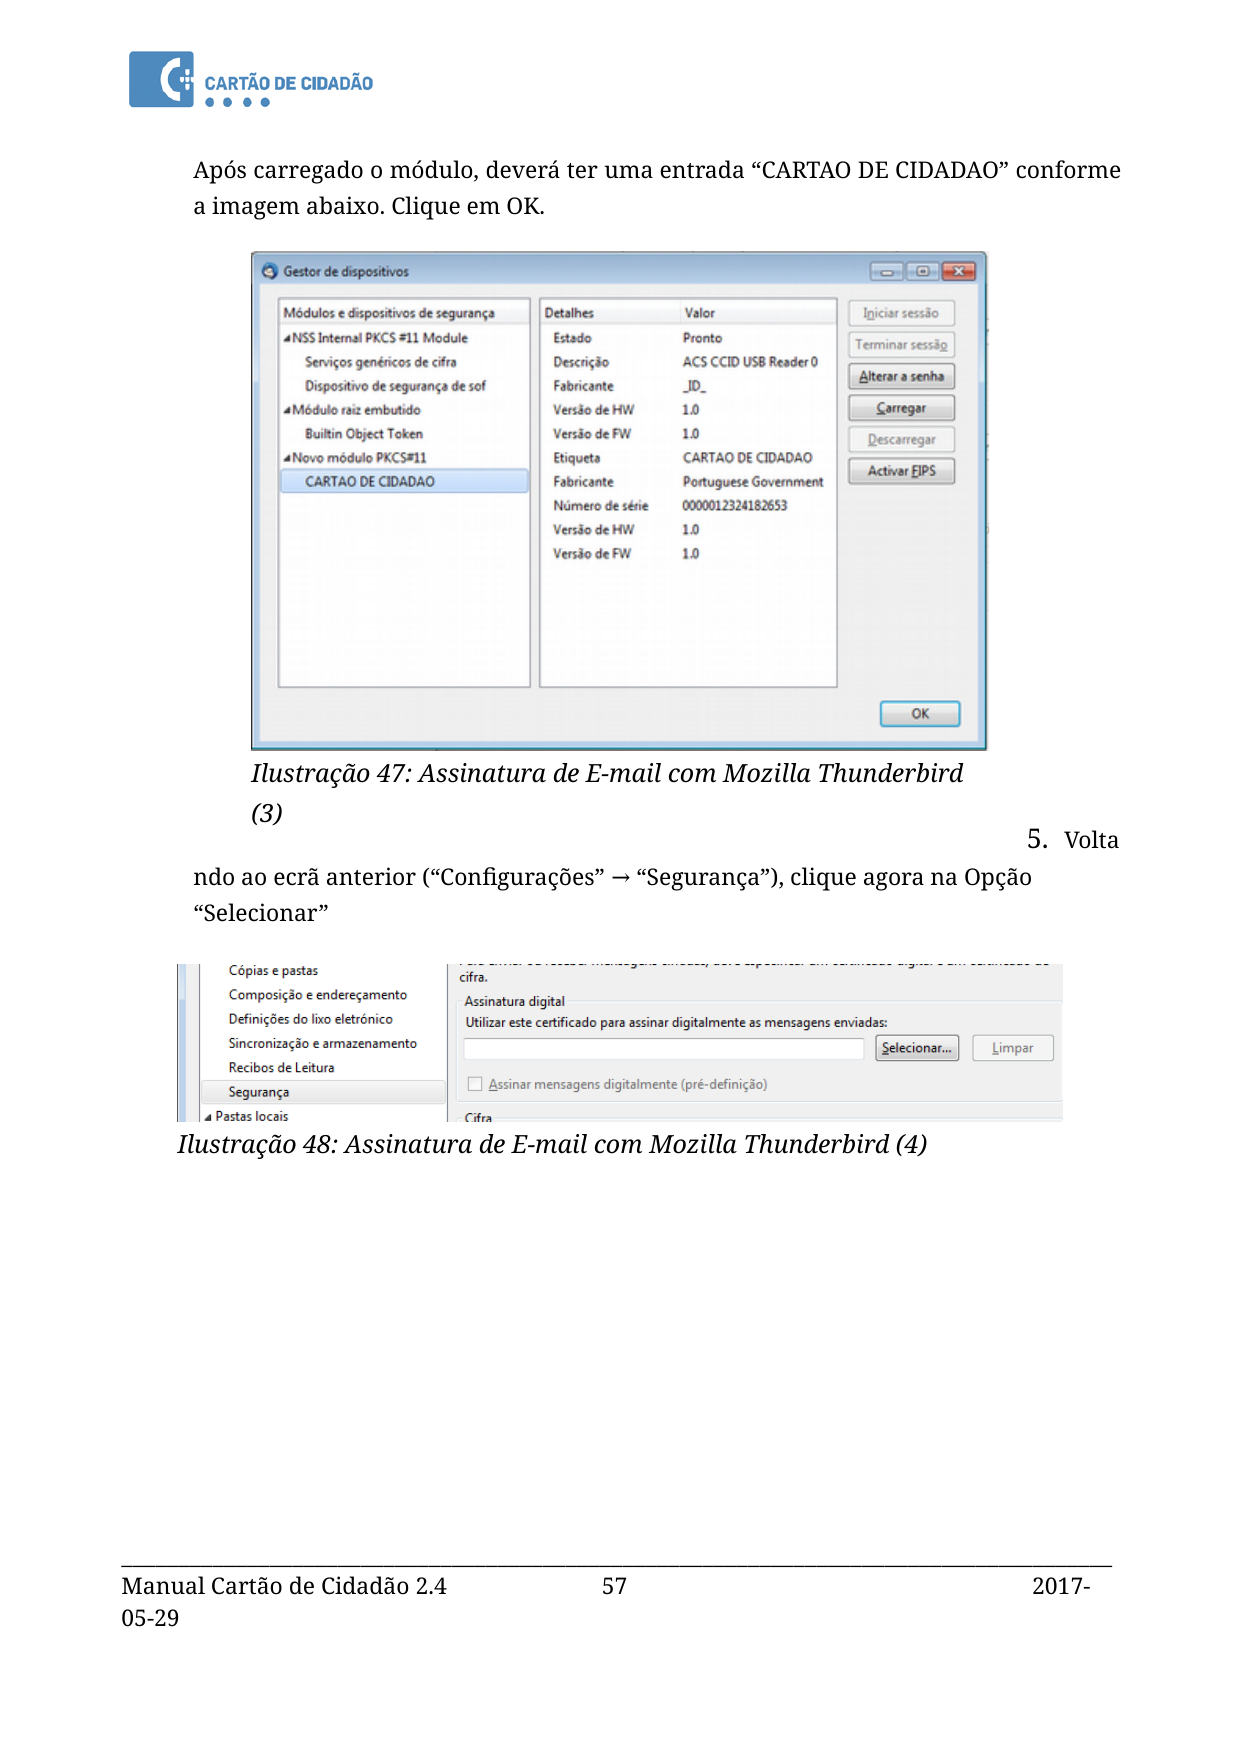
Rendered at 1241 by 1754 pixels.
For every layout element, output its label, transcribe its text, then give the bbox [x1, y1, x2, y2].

picture [127, 45, 420, 115]
picture [251, 251, 990, 751]
text Ilustração 48: Assinatura de E-mail com Mozilla Thunderbird (4) [177, 1122, 1063, 1161]
list Após carregado o módulo, deverá ter uma entrada “CARTAO DE CIDADAO” conforme a imagem abaixo. Clique em OK. [156, 154, 1122, 221]
picture [177, 964, 1063, 1122]
text Ilustração 47: Assinatura de E-mail com Mozilla Thunderbird (3) [251, 751, 989, 829]
list Voltando ao ecrã anterior (“Configurações” → “Segurança”), clique agora na Opção “Selecionar” [156, 820, 1122, 928]
